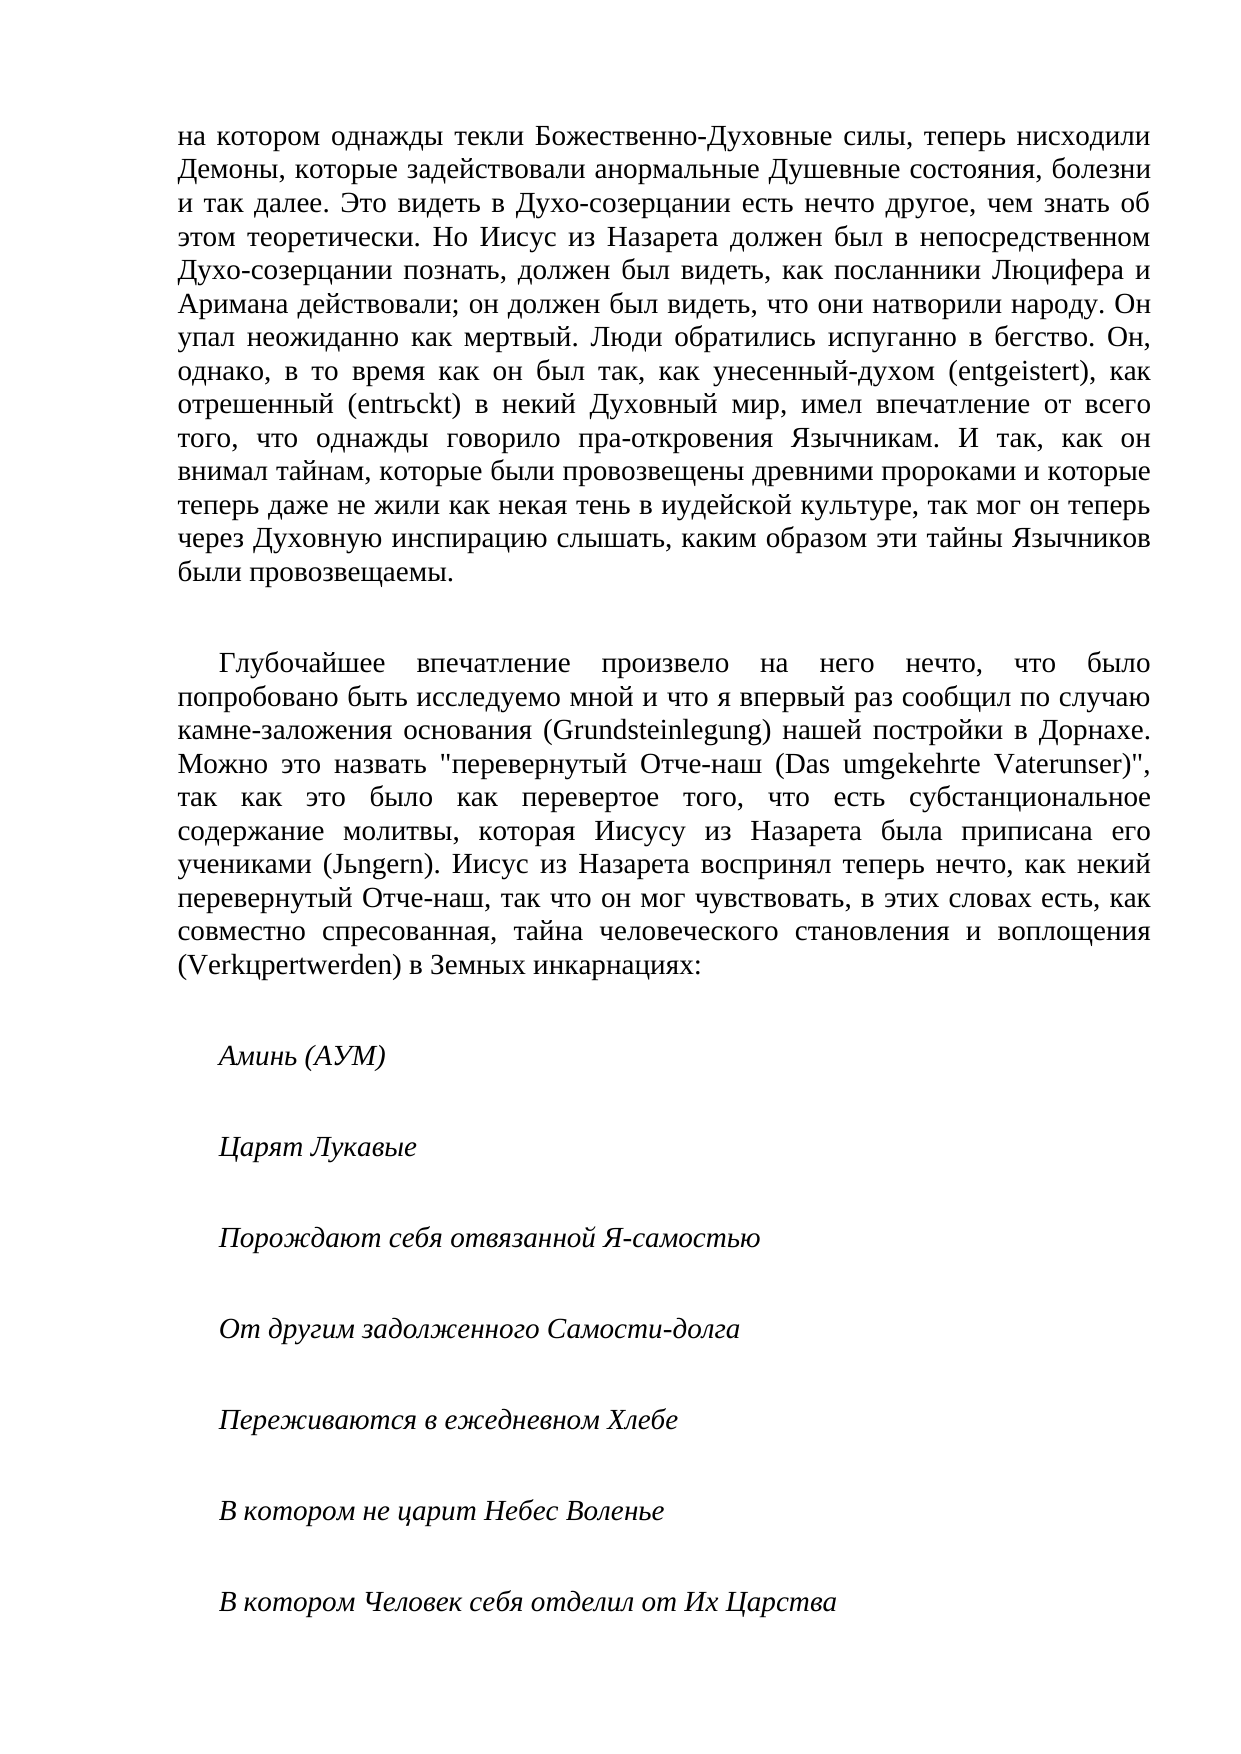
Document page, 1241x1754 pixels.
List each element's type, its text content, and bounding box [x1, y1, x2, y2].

text Глубочайшее впечатление произвело на него нечто, что было попробовано быть исследуемо мной и что я впервый раз сообщил по случаю камне-заложения основания (Grundsteinlegung) нашей постройки в Дорнахе. Можно это назвать "перевернутый Отче-наш (Das umgekehrte Vaterunser)", так как это было как перевертое того, что есть субстанциональное содержание молитвы, которая Иисусу из Назарета была приписана его учениками (Jьngern). Иисус из Назарета воспринял теперь нечто, как некий перевернутый Отче-наш, так что он мог чувствовать, в этих словах есть, как совместно спресованная, тайна человеческого становления и воплощения (Verkцpertwerden) в Земных инкарнациях: [177, 645, 1152, 981]
text Порождают себя отвязанной Я-самостью [177, 1220, 1152, 1254]
text В котором не царит Небес Воленье [177, 1493, 1152, 1527]
text От другим задолженного Самости-долга [177, 1311, 1152, 1345]
text на котором однажды текли Божественно-Духовные силы, теперь нисходили Демоны, которые задействовали анормальные Душевные состояния, болезни и так далее. Это видеть в Духо-созерцании есть нечто другое, чем знать об этом теоретически. Но Иисус из Назарета должен был в непосредственном Духо-созерцании познать, должен был видеть, как посланники Люцифера и Аримана действовали; он должен был видеть, что они натворили народу. Он упал неожиданно как мертвый. Люди обратились испуганно в бегство. Он, однако, в то время как он был так, как унесенный-духом (entgeistert), как отрешенный (entrьckt) в некий Духовный мир, имел впечатление от всего того, что однажды говорило пра-откровения Язычникам. И так, как он внимал тайнам, которые были провозвещены древними пророками и которые теперь даже не жили как некая тень в иудейской культуре, так мог он теперь через Духовную инспирацию слышать, каким образом эти тайны Язычников были провозвещаемы. [177, 118, 1152, 588]
text Переживаются в ежедневном Хлебе [177, 1402, 1152, 1436]
text Аминь (АУМ) [177, 1038, 1152, 1072]
text Царят Лукавые [177, 1129, 1152, 1163]
text В котором Человек себя отделил от Их Царства [177, 1584, 1152, 1618]
